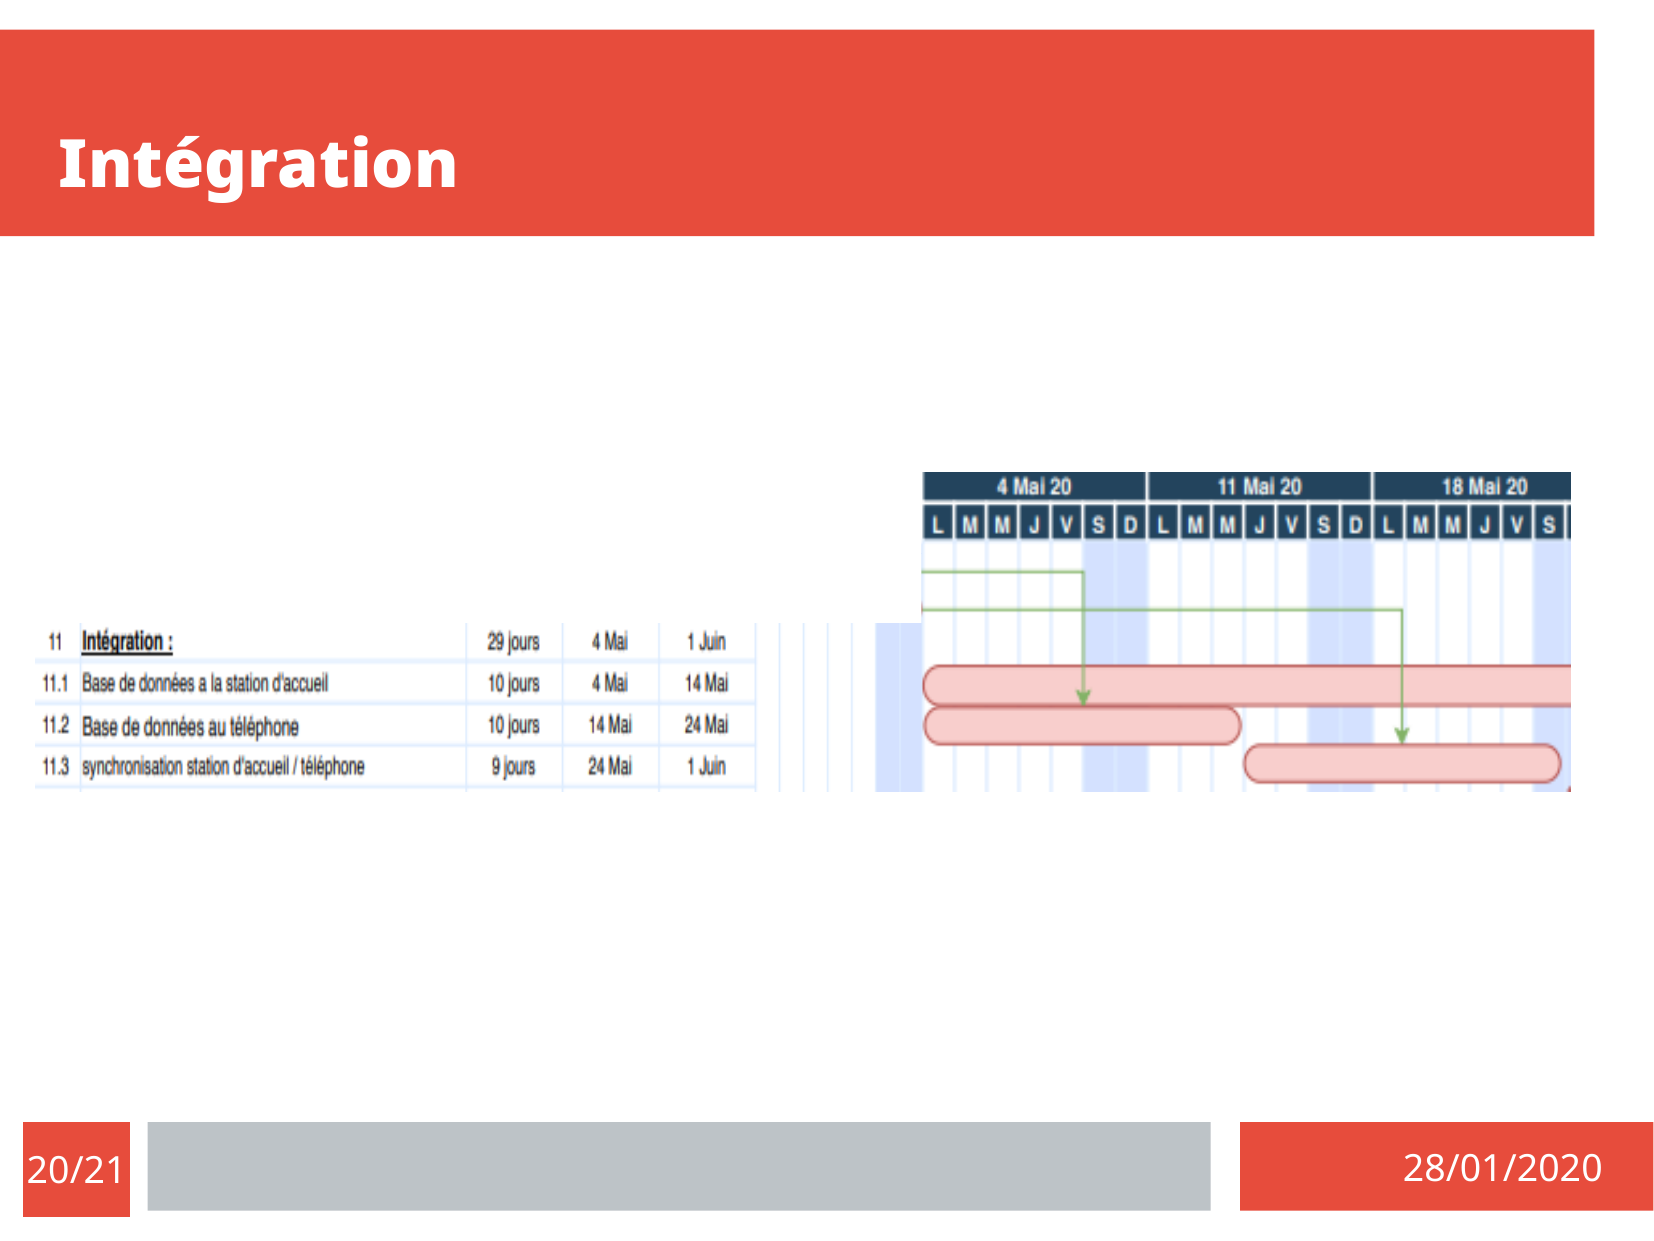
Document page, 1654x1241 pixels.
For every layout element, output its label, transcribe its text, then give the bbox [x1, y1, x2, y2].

text_box 28/01/2020 [1388, 1133, 1634, 1196]
title Intégration [59, 59, 1595, 207]
text_box <numéro>/21 [23, 1122, 130, 1217]
picture [35, 472, 1571, 792]
